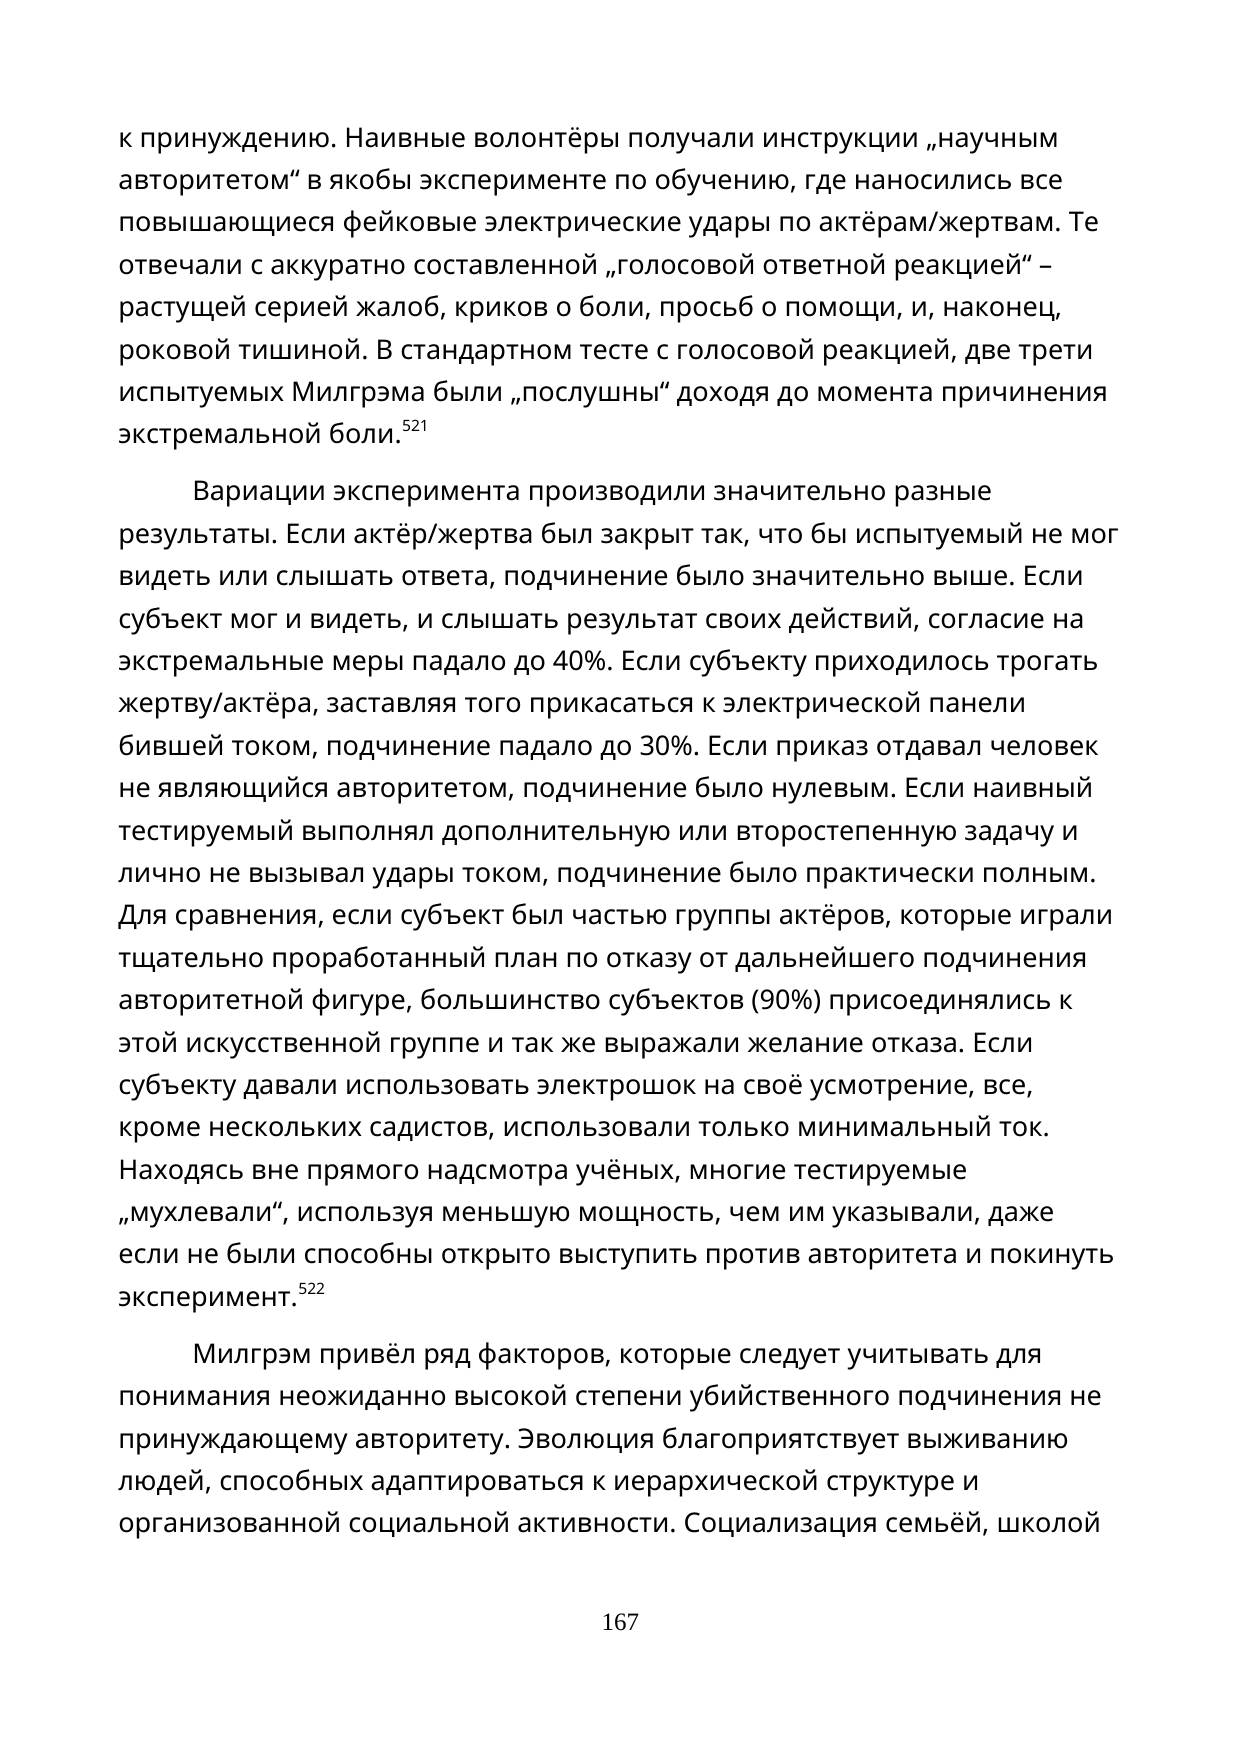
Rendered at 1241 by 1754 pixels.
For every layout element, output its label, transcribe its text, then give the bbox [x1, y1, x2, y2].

text Вариации эксперимента производили значительно разные результаты. Если актёр/жертва был закрыт так, что бы испытуемый не мог видеть или слышать ответа, подчинение было значительно выше. Если субъект мог и видеть, и слышать результат своих действий, согласие на экстремальные меры падало до 40%. Если субъекту приходилось трогать жертву/актёра, заставляя того прикасаться к электрической панели бившей током, подчинение падало до 30%. Если приказ отдавал человек не являющийся авторитетом, подчинение было нулевым. Если наивный тестируемый выполнял дополнительную или второстепенную задачу и лично не вызывал удары током, подчинение было практически полным. Для сравнения, если субъект был частью группы актёров, которые играли тщательно проработанный план по отказу от дальнейшего подчинения авторитетной фигуре, большинство субъектов (90%) присоединялись к этой искусственной группе и так же выражали желание отказа. Если субъекту давали использовать электрошок на своё усмотрение, все, кроме нескольких садистов, использовали только минимальный ток. Находясь вне прямого надсмотра учёных, многие тестируемые „мухлевали“, используя меньшую мощность, чем им указывали, даже если не были способны открыто выступить против авторитета и покинуть эксперимент. [118, 472, 1122, 1314]
text к принуждению. Наивные волонтёры получали инструкции „научным авторитетом“ в якобы эксперименте по обучению, где наносились все повышающиеся фейковые электрические удары по актёрам/жертвам. Те отвечали с аккуратно составленной „голосовой ответной реакцией“ – растущей серией жалоб, криков о боли, просьб о помощи, и, наконец, роковой тишиной. В стандартном тесте с голосовой реакцией, две трети испытуемых Милгрэма были „послушны“ доходя до момента причинения экстремальной боли. [118, 118, 1122, 452]
text Милгрэм привёл ряд факторов, которые следует учитывать для понимания неожиданно высокой степени убийственного подчинения не принуждающему авторитету. Эволюция благоприятствует выживанию людей, способных адаптироваться к иерархической структуре и организованной социальной активности. Социализация семьёй, школой [118, 1334, 1122, 1541]
